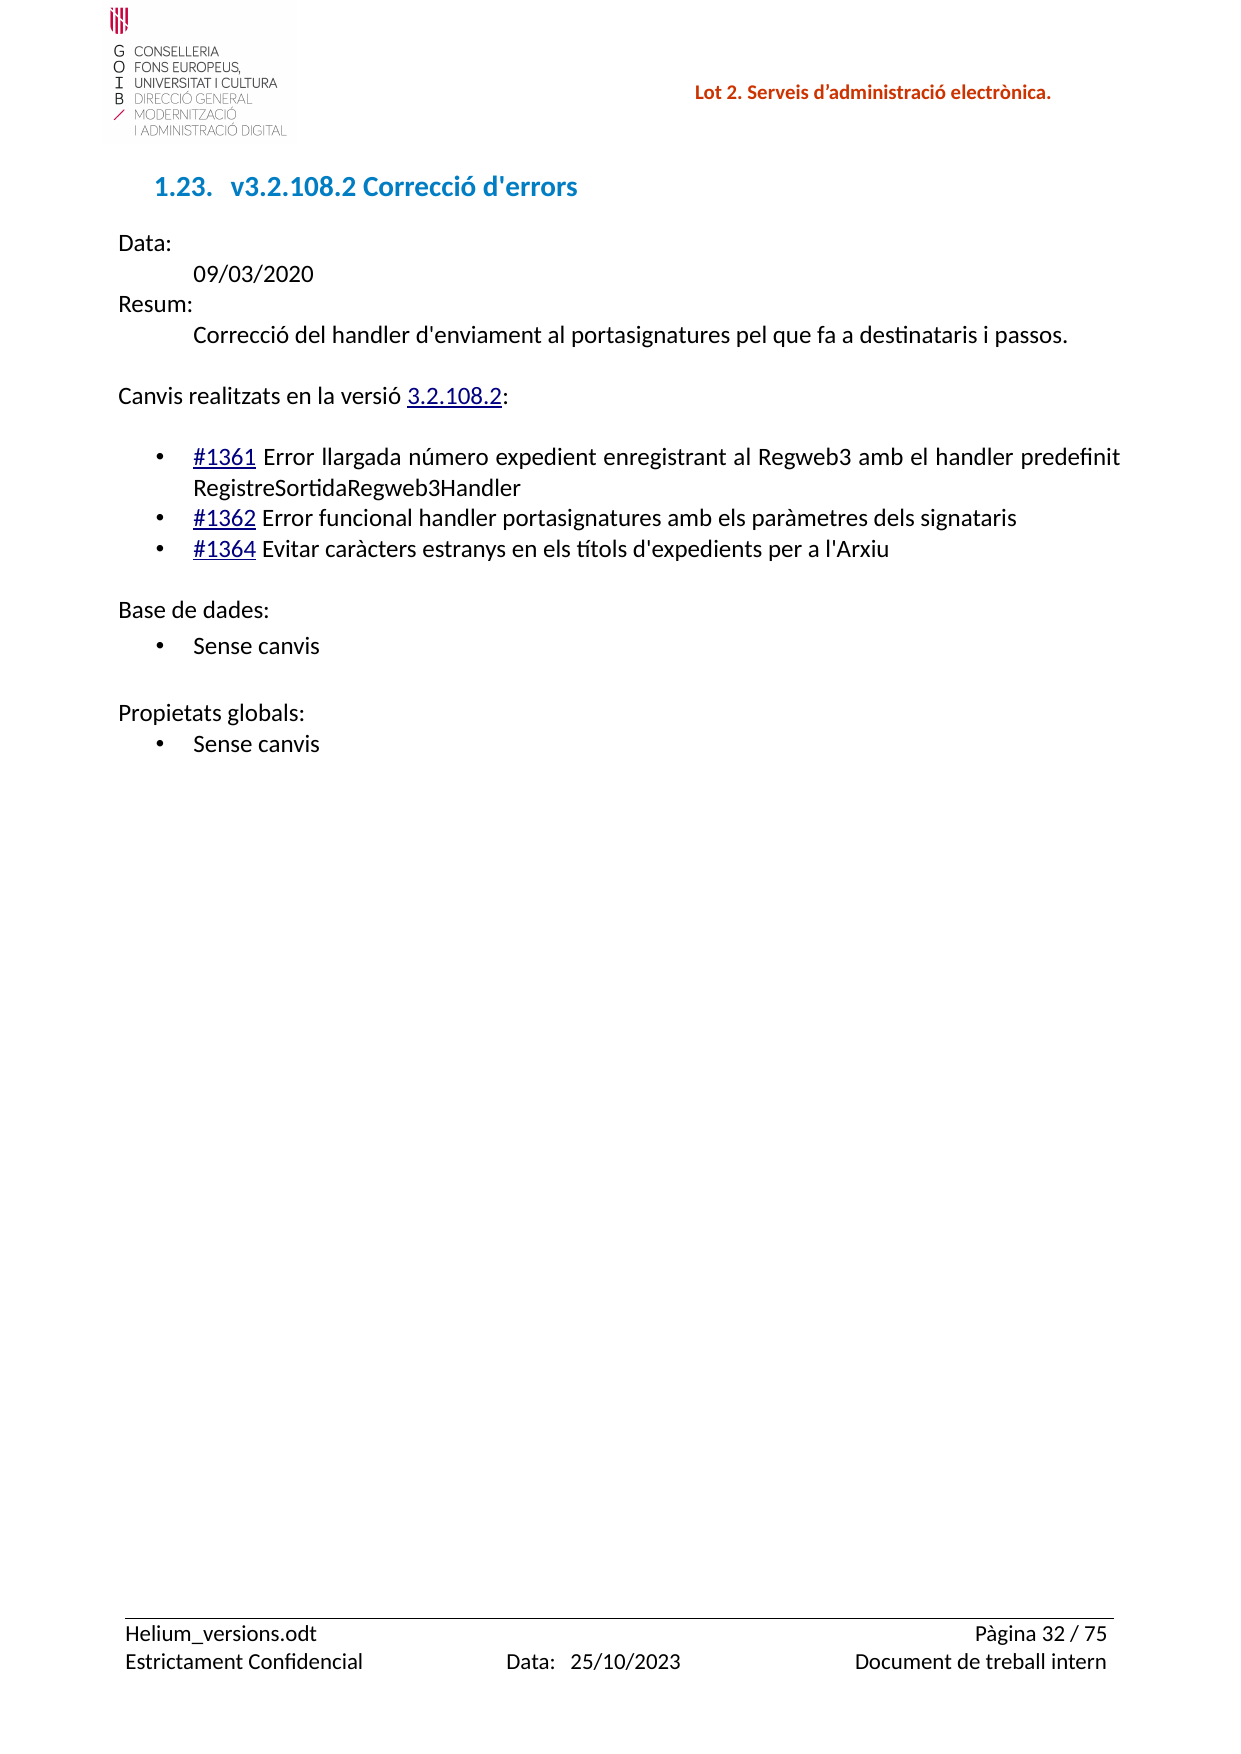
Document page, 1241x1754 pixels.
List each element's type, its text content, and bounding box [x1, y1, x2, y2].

text 09/03/2020 [118, 258, 1122, 289]
list #1362 Error funcional handler portasignatures amb els paràmetres dels signataris [156, 502, 1122, 533]
text Correcció del handler d'enviament al portasignatures pel que fa a destinataris i passos. [118, 319, 1122, 350]
text Resum: [118, 289, 1122, 319]
text Base de dades: [118, 594, 1122, 624]
text Canvis realitzats en la versió 3.2.108.2: [118, 380, 1122, 411]
text Propietats globals: [118, 697, 1122, 728]
list #1364 Evitar caràcters estranys en els títols d'expedients per a l'Arxiu [156, 533, 1122, 563]
list #1361 Error llargada número expedient enregistrant al Regweb3 amb el handler predefinit RegistreSortidaRegweb3Handler [156, 441, 1122, 502]
picture [100, 0, 297, 144]
list Sense canvis [156, 630, 1122, 661]
subtitle v3.2.108.2 Correcció d'errors [153, 168, 1122, 204]
list Sense canvis [156, 728, 1122, 758]
text Data: [118, 228, 1122, 258]
